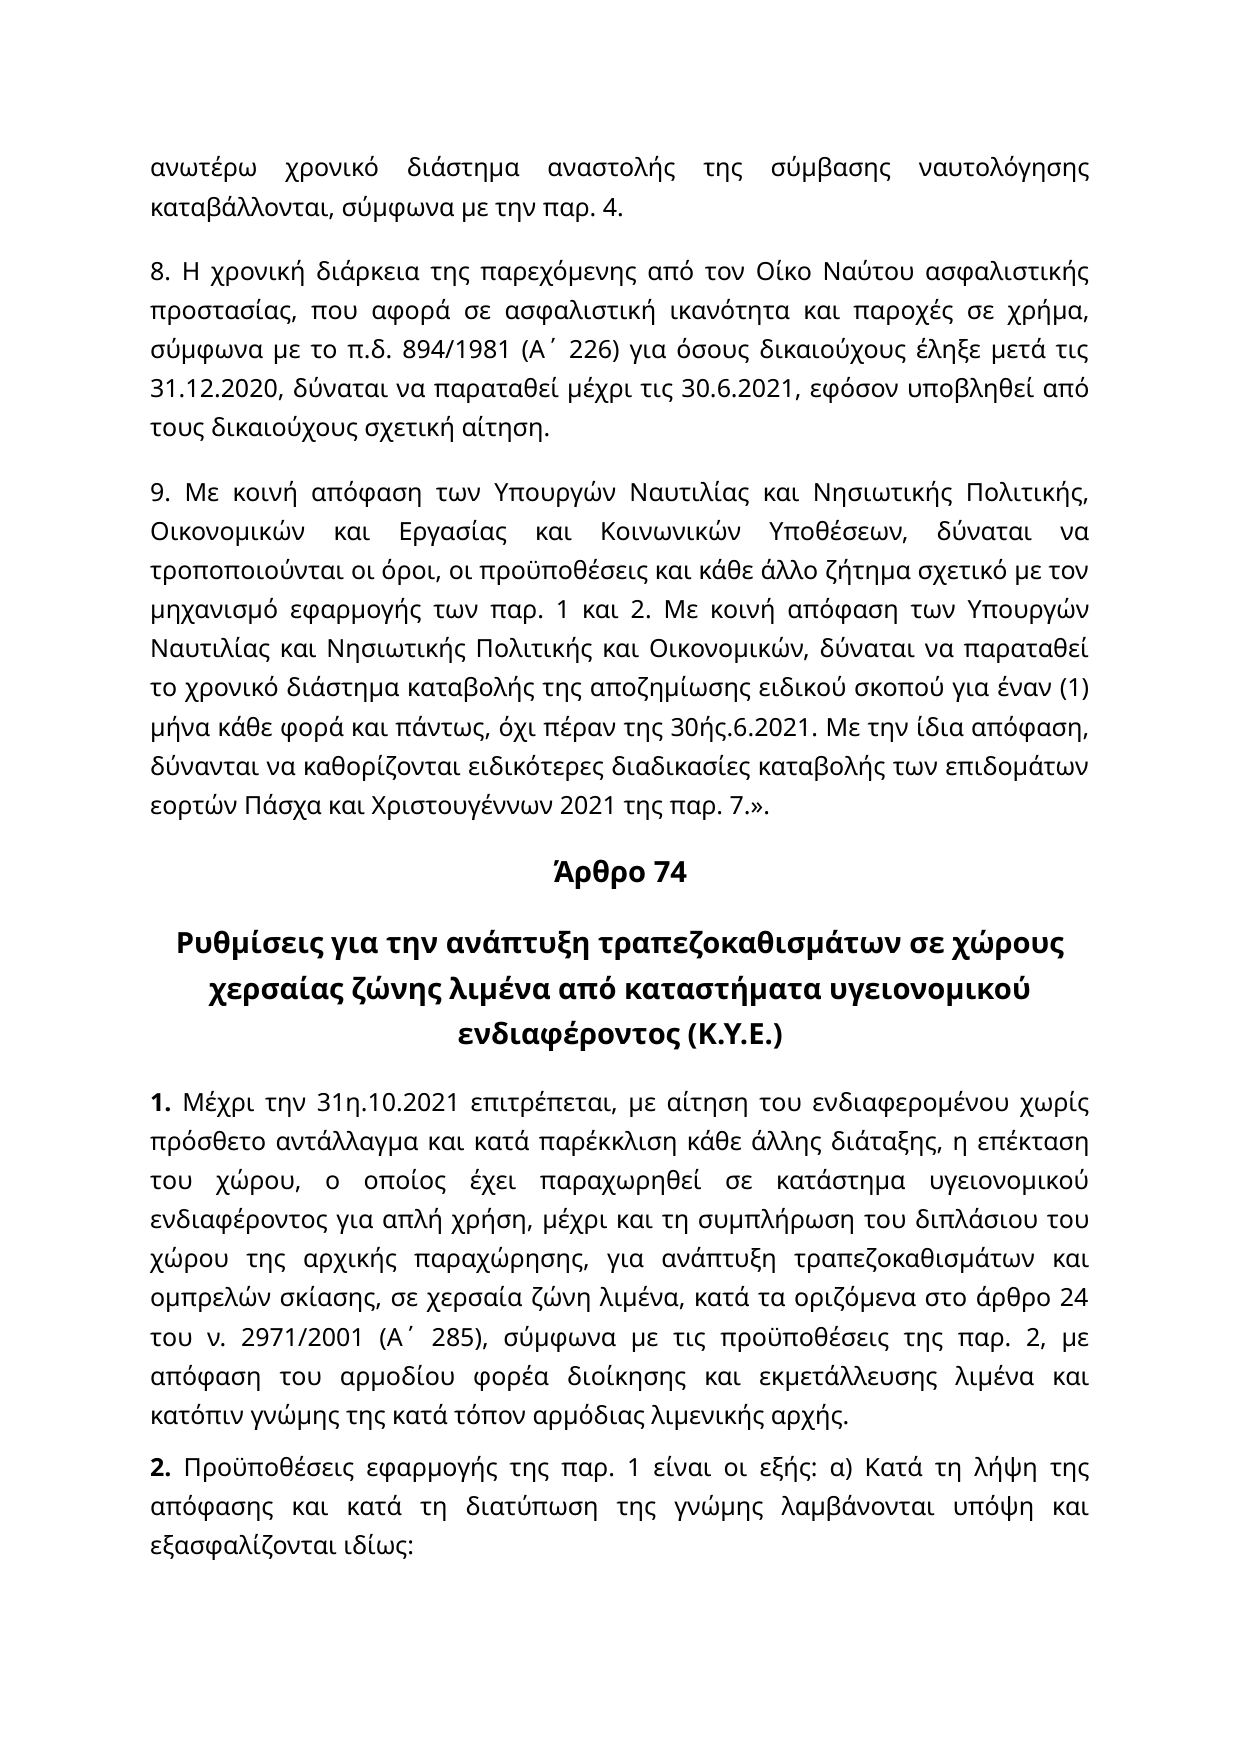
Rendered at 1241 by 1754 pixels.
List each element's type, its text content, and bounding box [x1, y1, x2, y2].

text 8. Η χρονική διάρκεια της παρεχόμενης από τον Οίκο Ναύτου ασφαλιστικής προστασίας, που αφορά σε ασφαλιστική ικανότητα και παροχές σε χρήμα, σύμφωνα με το π.δ. 894/1981 (Α΄ 226) για όσους δικαιούχους έληξε μετά τις 31.12.2020, δύναται να παραταθεί μέχρι τις 30.6.2021, εφόσον υποβληθεί από τους δικαιούχους σχετική αίτηση. [150, 253, 1090, 444]
text 1. Μέχρι την 31η.10.2021 επιτρέπεται, με αίτηση του ενδιαφερομένου χωρίς πρόσθετο αντάλλαγμα και κατά παρέκκλιση κάθε άλλης διάταξης, η επέκταση του χώρου, ο οποίος έχει παραχωρηθεί σε κατάστημα υγειονομικού ενδιαφέροντος για απλή χρήση, μέχρι και τη συμπλήρωση του διπλάσιου του χώρου της αρχικής παραχώρησης, για ανάπτυξη τραπεζοκαθισμάτων και ομπρελών σκίασης, σε χερσαία ζώνη λιμένα, κατά τα οριζόμενα στο άρθρο 24 του ν. 2971/2001 (Α΄ 285), σύμφωνα με τις προϋποθέσεις της παρ. 2, με απόφαση του αρμοδίου φορέα διοίκησης και εκμετάλλευσης λιμένα και κατόπιν γνώμης της κατά τόπον αρμόδιας λιμενικής αρχής. [150, 1084, 1090, 1432]
text 9. Με κοινή απόφαση των Υπουργών Ναυτιλίας και Νησιωτικής Πολιτικής, Οικονομικών και Εργασίας και Κοινωνικών Υποθέσεων, δύναται να τροποποιούνται οι όροι, οι προϋποθέσεις και κάθε άλλο ζήτημα σχετικό με τον μηχανισμό εφαρμογής των παρ. 1 και 2. Με κοινή απόφαση των Υπουργών Ναυτιλίας και Νησιωτικής Πολιτικής και Οικονομικών, δύναται να παραταθεί το χρονικό διάστημα καταβολής της αποζημίωσης ειδικού σκοπού για έναν (1) μήνα κάθε φορά και πάντως, όχι πέραν της 30ής.6.2021. Με την ίδια απόφαση, δύνανται να καθορίζονται ειδικότερες διαδικασίες καταβολής των επιδομάτων εορτών Πάσχα και Χριστουγέννων 2021 της παρ. 7.». [150, 474, 1090, 822]
subtitle Άρθρο 74 [150, 852, 1090, 891]
text ανωτέρω χρονικό διάστημα αναστολής της σύμβασης ναυτολόγησης καταβάλλονται, σύμφωνα με την παρ. 4. [150, 150, 1090, 223]
subtitle Ρυθμίσεις για την ανάπτυξη τραπεζοκαθισμάτων σε χώρους χερσαίας ζώνης λιμένα από καταστήματα υγειονομικού ενδιαφέροντος (Κ.Υ.Ε.) [150, 922, 1090, 1053]
text 2. Προϋποθέσεις εφαρμογής της παρ. 1 είναι οι εξής: α) Κατά τη λήψη της απόφασης και κατά τη διατύπωση της γνώμης λαμβάνονται υπόψη και εξασφαλίζονται ιδίως: [150, 1449, 1090, 1562]
